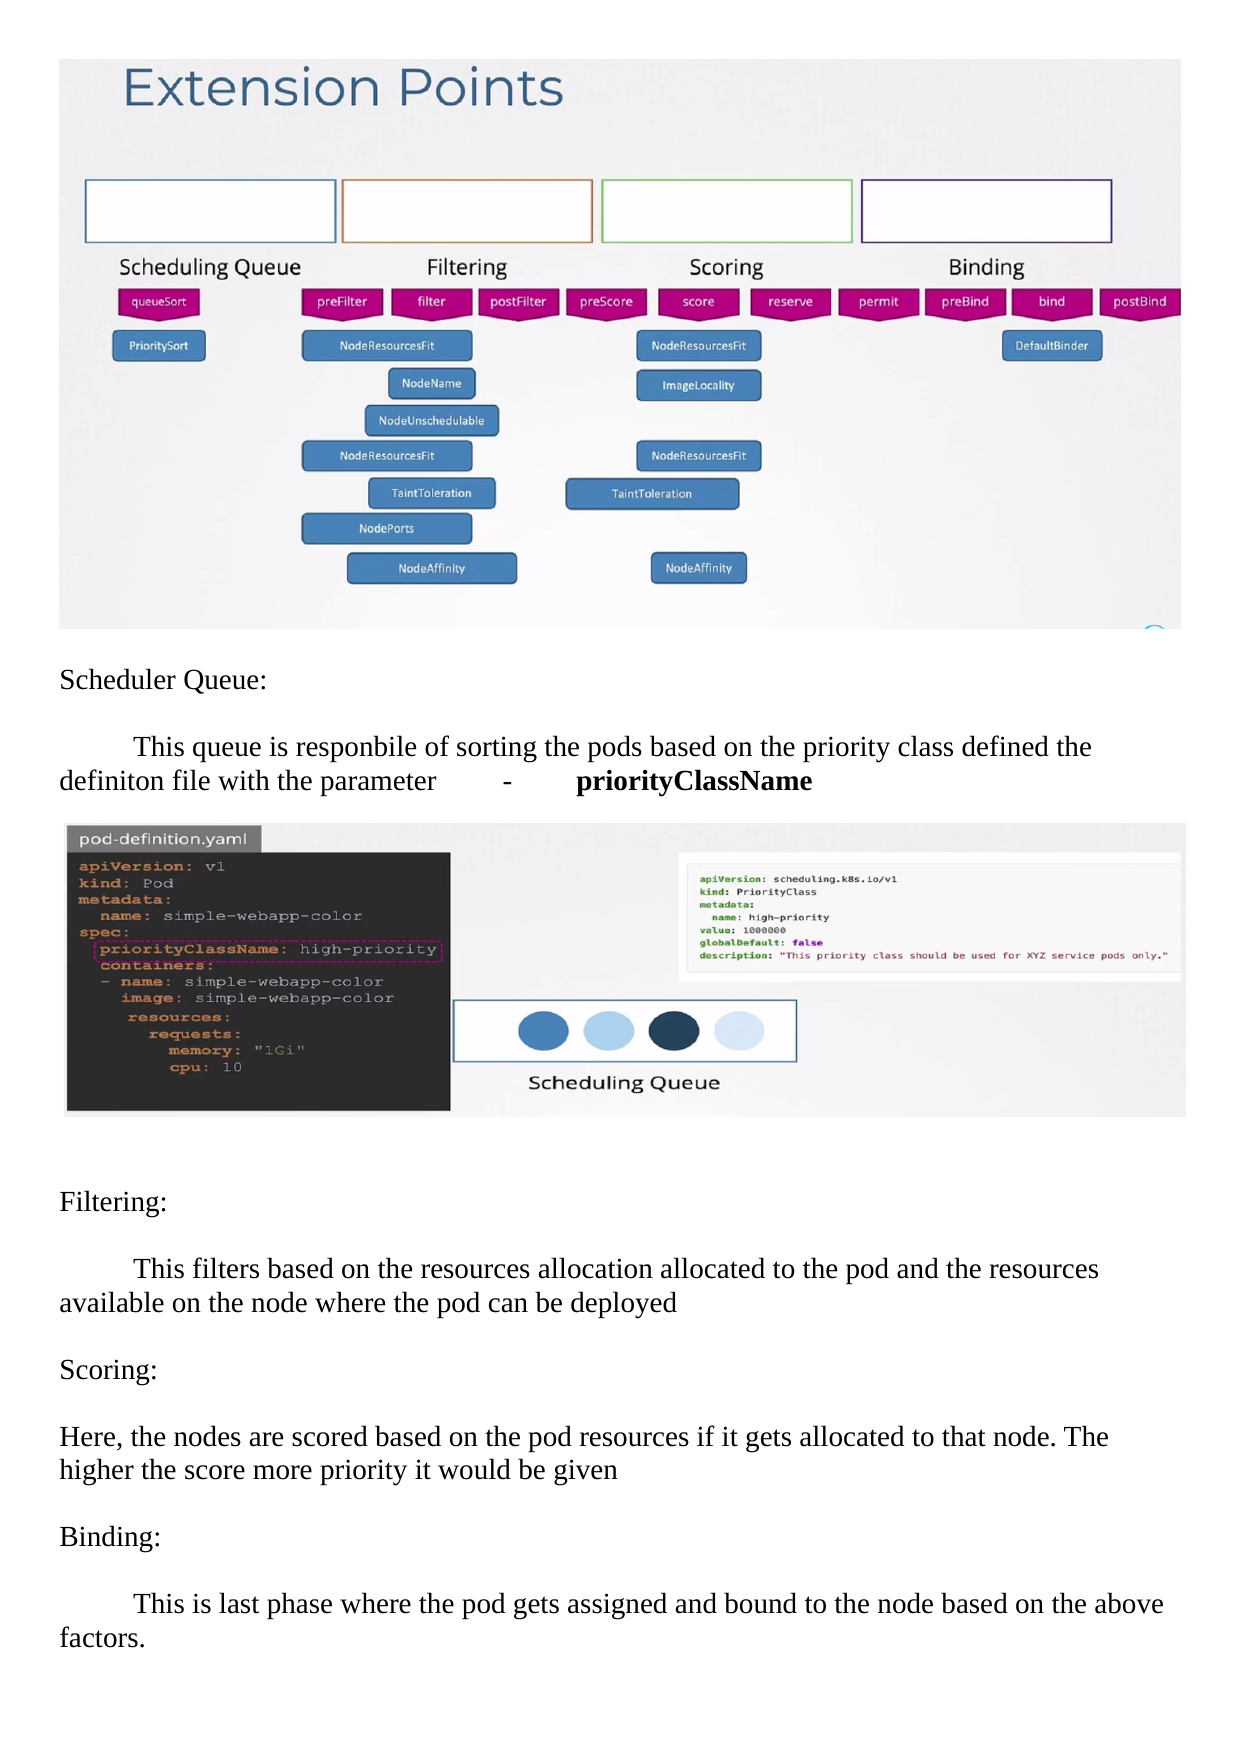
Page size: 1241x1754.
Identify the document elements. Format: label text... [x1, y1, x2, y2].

text This filters based on the resources allocation allocated to the pod and the resources available on the node where the pod can be deployed [59, 1251, 1181, 1318]
text Scheduler Queue: [59, 662, 1181, 696]
text Scoring: [59, 1352, 1181, 1385]
text Filtering: [59, 1184, 1181, 1218]
text This is last phase where the pod gets assigned and bound to the node based on the above factors. [59, 1587, 1181, 1654]
text Binding: [59, 1519, 1181, 1553]
picture [59, 59, 1182, 629]
text Here, the nodes are scored based on the pod resources if it gets allocated to that node. The higher the score more priority it would be given [59, 1419, 1181, 1486]
picture [63, 823, 1186, 1117]
text This queue is responbile of sorting the pods based on the priority class defined the definiton file with the parameter - priorityClassName [59, 729, 1181, 796]
